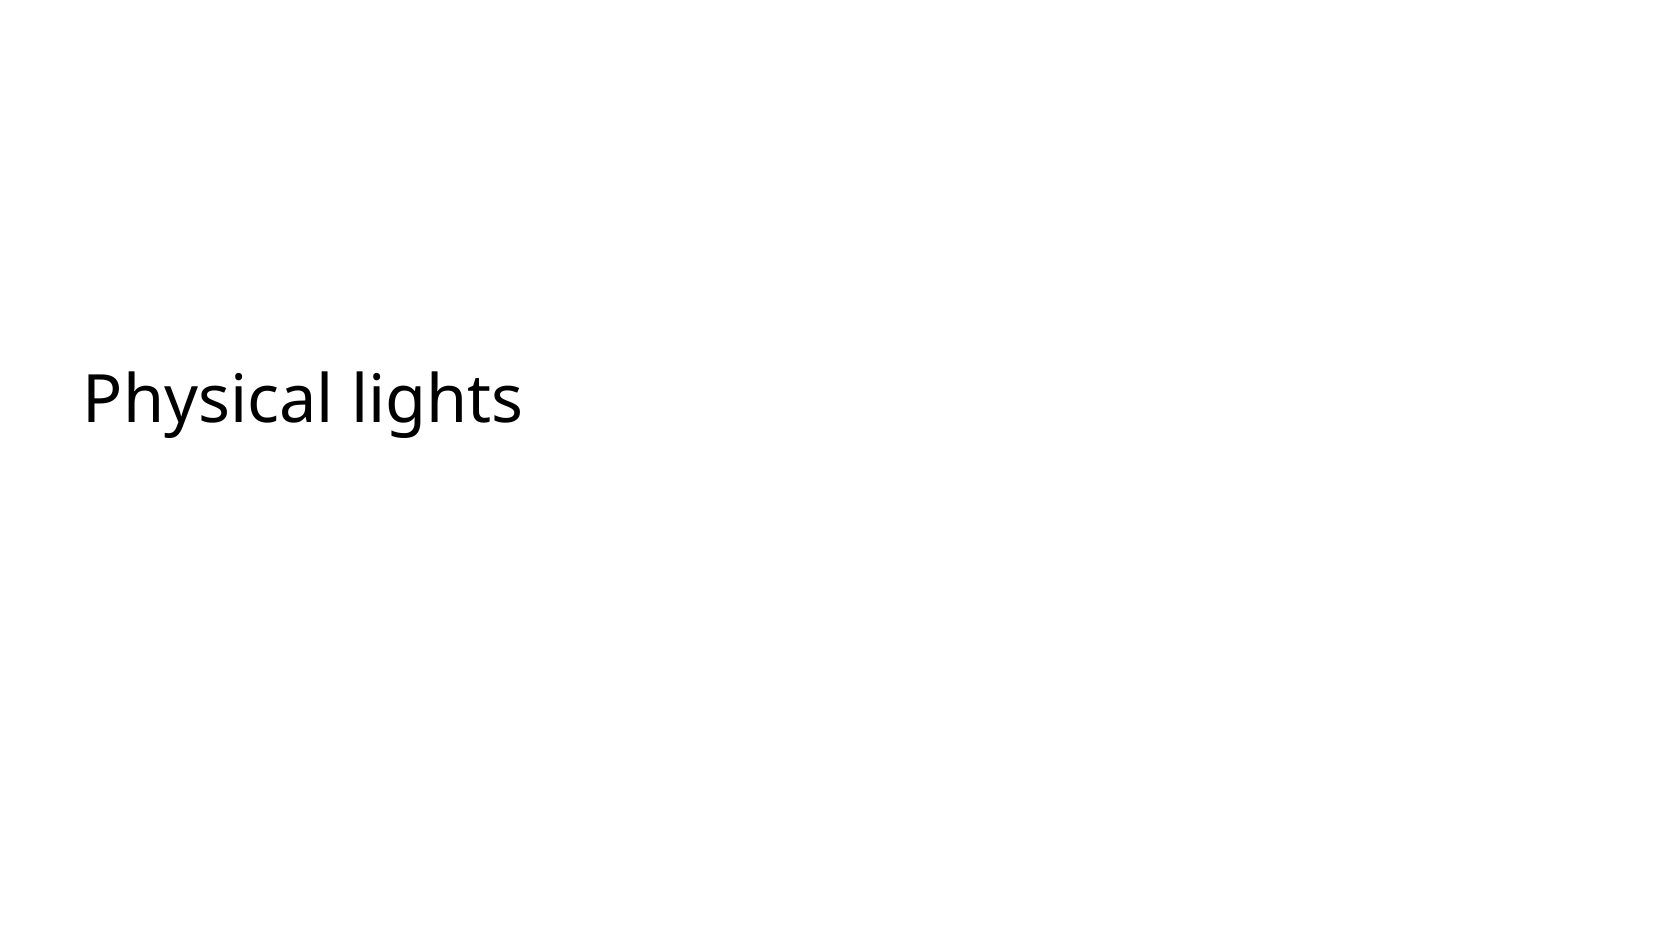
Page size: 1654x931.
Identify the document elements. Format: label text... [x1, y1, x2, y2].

subtitle Physical lights [82, 37, 1571, 757]
